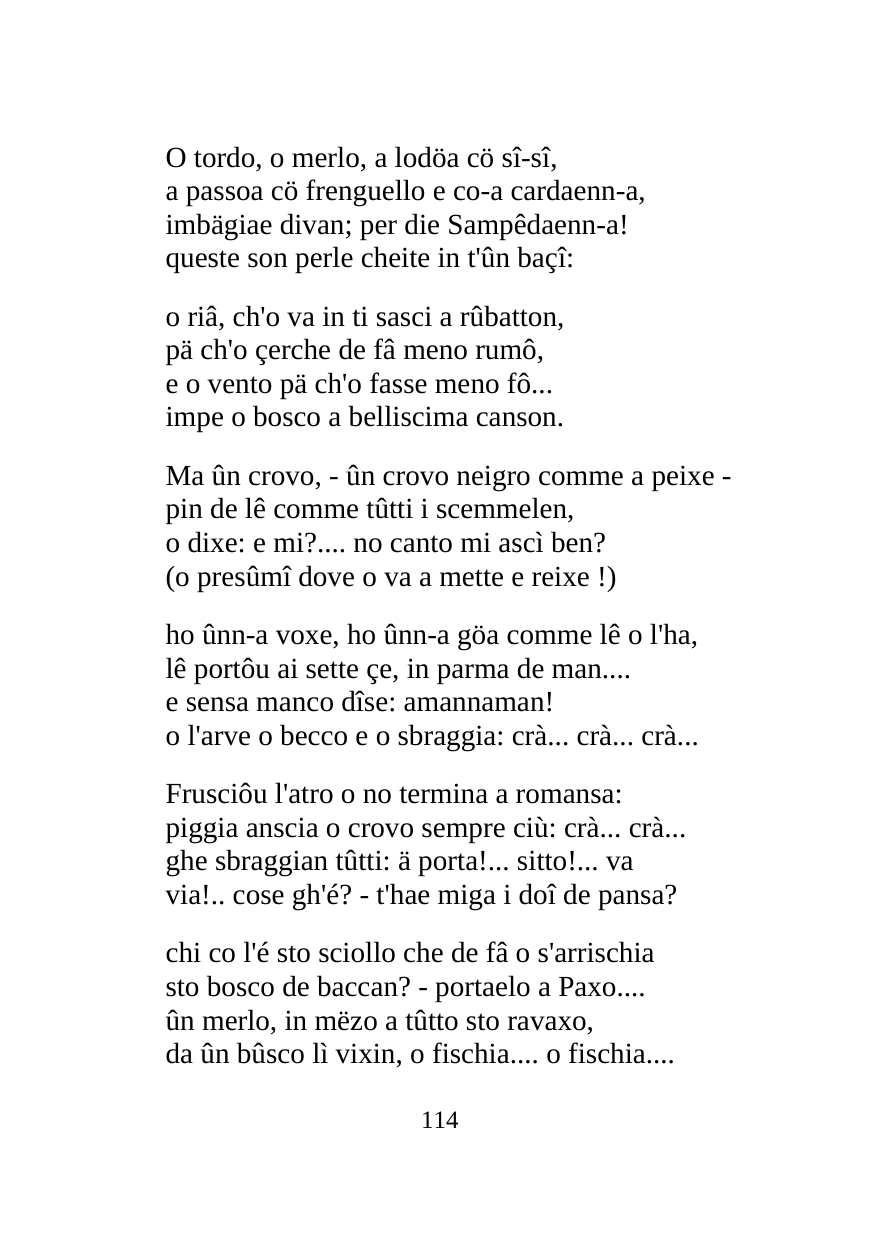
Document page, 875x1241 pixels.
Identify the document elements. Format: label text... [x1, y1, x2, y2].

text chi co l'é sto sciollo che de fâ o s'arrischia sto bosco de baccan? - portaelo a Paxo.... ûn merlo, in mëzo a tûtto sto ravaxo, da ûn bûsco lì vixin, o fischia.... o fischia.... [165, 936, 768, 1070]
text Frusciôu l'atro o no termina a romansa: piggia anscia o crovo sempre ciù: crà... crà... ghe sbraggian tûtti: ä porta!... sitto!... va via!.. cose gh'é? - t'hae miga i doî de pansa? [165, 776, 768, 911]
text o riâ, ch'o va in ti sasci a rûbatton, pä ch'o çerche de fâ meno rumô, e o vento pä ch'o fasse meno fô... impe o bosco a belliscima canson. [165, 299, 768, 433]
text ho ûnn-a voxe, ho ûnn-a göa comme lê o l'ha, lê portôu ai sette çe, in parma de man.... e sensa manco dîse: amannaman! o l'arve o becco e o sbraggia: crà... crà... crà... [165, 617, 768, 751]
text O tordo, o merlo, a lodöa cö sî-sî, a passoa cö frenguello e co-a cardaenn-a, imbägiae divan; per die Sampêdaenn-a! queste son perle cheite in t'ûn baçî: [165, 140, 768, 274]
text Ma ûn crovo, - ûn crovo neigro comme a peixe - pin de lê comme tûtti i scemmelen, o dixe: e mi?.... no canto mi ascì ben? (o presûmî dove o va a mette e reixe !) [165, 458, 768, 592]
